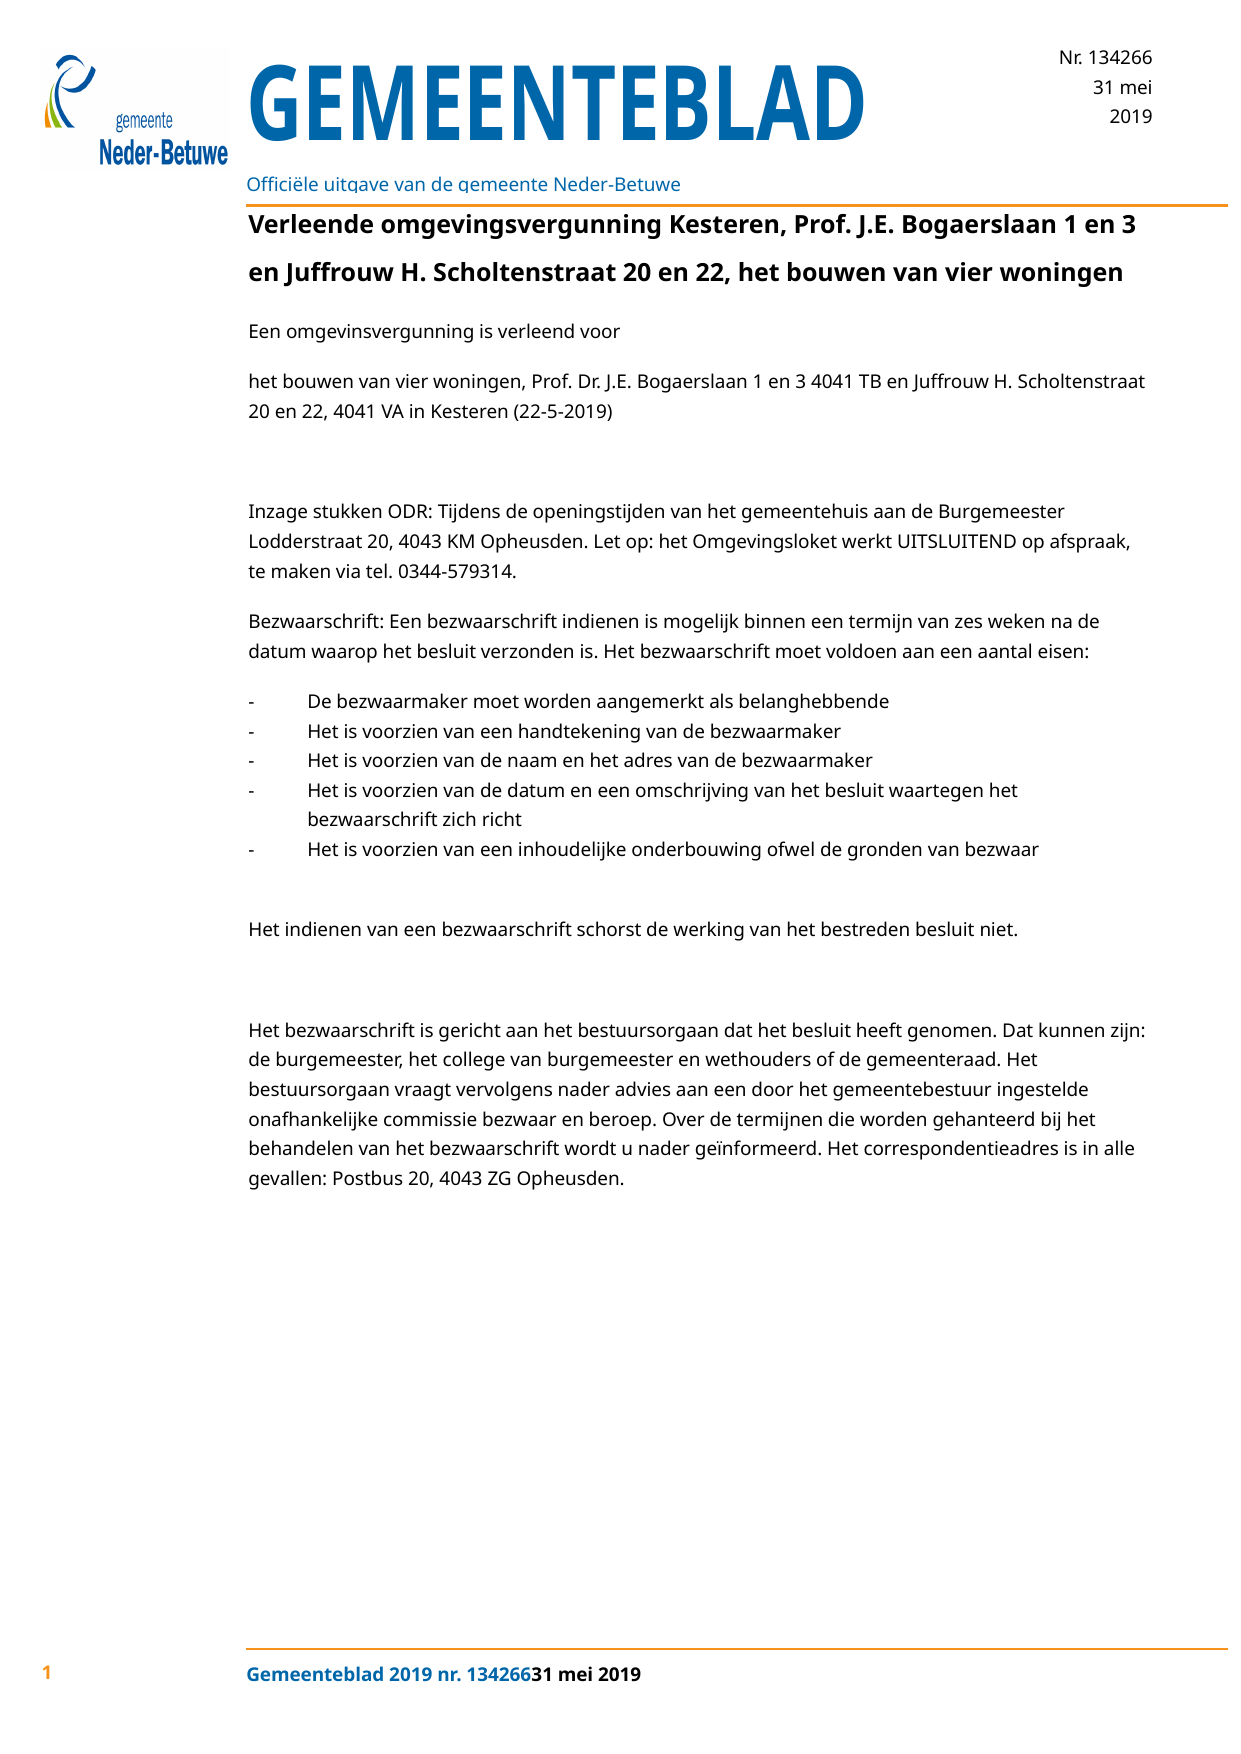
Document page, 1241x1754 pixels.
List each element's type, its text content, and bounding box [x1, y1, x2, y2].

text Bezwaarschrift: Een bezwaarschrift indienen is mogelijk binnen een termijn van zes weken na de datum waarop het besluit verzonden is. Het bezwaarschrift moet voldoen aan een aantal eisen: [248, 608, 1152, 664]
list Het is voorzien van de naam en het adres van de bezwaarmaker [248, 747, 1152, 773]
picture [41, 47, 231, 172]
list Het is voorzien van een handtekening van de bezwaarmaker [248, 718, 1152, 744]
list Het is voorzien van de datum en een omschrijving van het besluit waartegen het bezwaarschrift zich richt [248, 777, 1152, 832]
text Het indienen van een bezwaarschrift schorst de werking van het bestreden besluit niet. [248, 916, 1152, 942]
text Verleende omgevingsvergunning Kesteren, Prof. J.E. Bogaerslaan 1 en 3 en Juffrouw H. Scholtenstraat 20 en 22, het bouwen van vier woningen [248, 207, 1152, 288]
text het bouwen van vier woningen, Prof. Dr. J.E. Bogaerslaan 1 en 3 4041 TB en Juffrouw H. Scholtenstraat 20 en 22, 4041 VA in Kesteren (22-5-2019) [248, 368, 1152, 424]
text Inzage stukken ODR: Tijdens de openingstijden van het gemeentehuis aan de Burgemeester Lodderstraat 20, 4043 KM Opheusden. Let op: het Omgevingsloket werkt UITSLUITEND op afspraak, te maken via tel. 0344-579314. [248, 499, 1152, 584]
list Het is voorzien van een inhoudelijke onderbouwing ofwel de gronden van bezwaar [248, 836, 1152, 862]
text Een omgevinsvergunning is verleend voor [248, 318, 1152, 344]
list De bezwaarmaker moet worden aangemerkt als belanghebbende [248, 688, 1152, 714]
text Het bezwaarschrift is gericht aan het bestuursorgaan dat het besluit heeft genomen. Dat kunnen zijn: de burgemeester, het college van burgemeester en wethouders of de gemeenteraad. Het bestuursorgaan vraagt vervolgens nader advies aan een door het gemeentebestuur ingestelde onafhankelijke commissie bezwaar en beroep. Over de termijnen die worden gehanteerd bij het behandelen van het bezwaarschrift wordt u nader geïnformeerd. Het correspondentieadres is in alle gevallen: Postbus 20, 4043 ZG Opheusden. [248, 1017, 1152, 1191]
